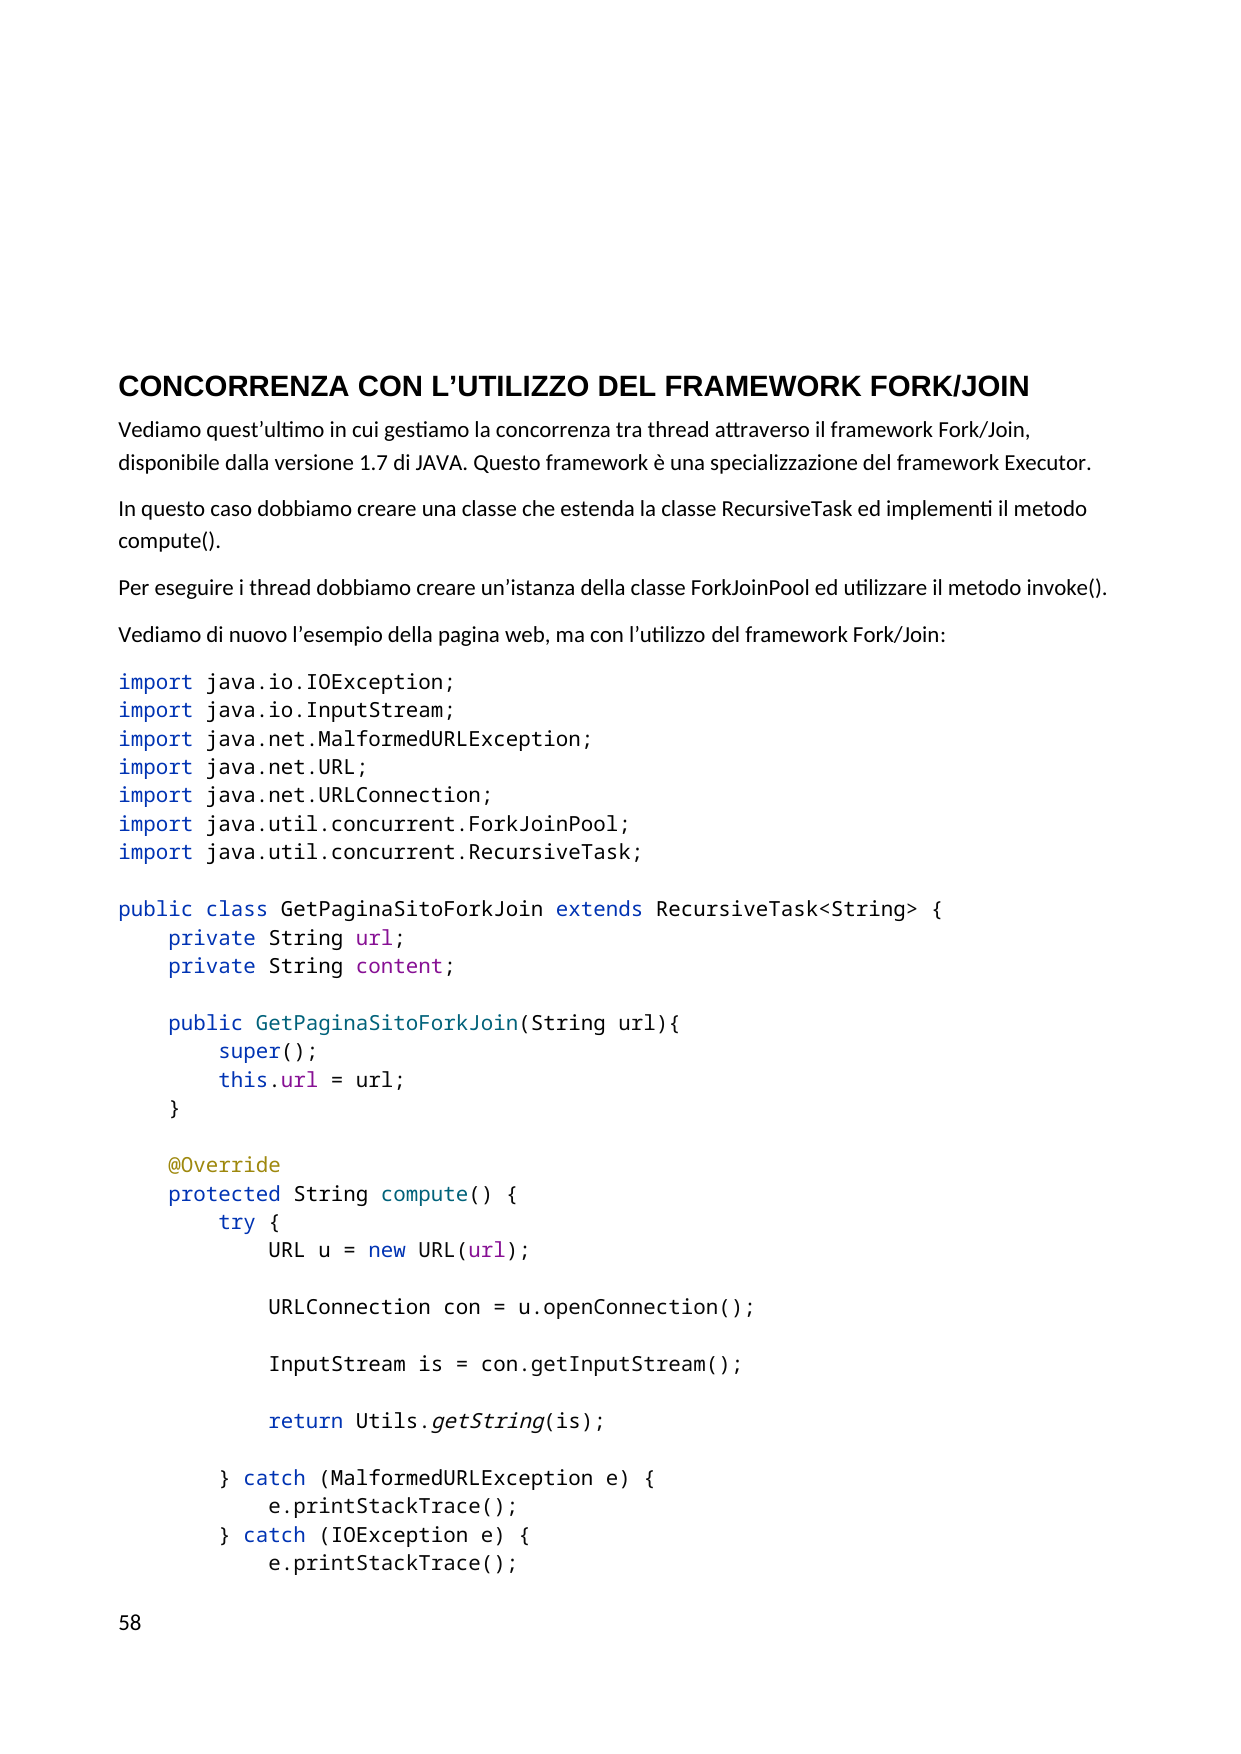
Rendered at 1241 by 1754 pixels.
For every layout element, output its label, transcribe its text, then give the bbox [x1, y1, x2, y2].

subtitle CONCORRENZA CON L’UTILIZZO DEL FRAMEWORK FORK/JOIN [118, 369, 1122, 403]
text Vediamo di nuovo l’esempio della pagina web, ma con l’utilizzo del framework Fork/Join: [118, 620, 1122, 648]
text Vediamo quest’ultimo in cui gestiamo la concorrenza tra thread attraverso il framework Fork/Join, disponibile dalla versione 1.7 di JAVA. Questo framework è una specializzazione del framework Executor. [118, 415, 1122, 476]
text In questo caso dobbiamo creare una classe che estenda la classe RecursiveTask ed implementi il metodo compute(). [118, 494, 1122, 554]
text Per eseguire i thread dobbiamo creare un’istanza della classe ForkJoinPool ed utilizzare il metodo invoke(). [118, 573, 1122, 601]
text import java.io.IOException; import java.io.InputStream; import java.net.MalformedURLException; import java.net.URL; import java.net.URLConnection; import java.util.concurrent.ForkJoinPool; import java.util.concurrent.RecursiveTask; public class GetPaginaSitoForkJoin extends RecursiveTask<String> { private String url; private String content; public GetPaginaSitoForkJoin(String url){ super(); this.url = url; } @Override protected String compute() { try { URL u = new URL(url); URLConnection con = u.openConnection(); InputStream is = con.getInputStream(); return Utils.getString(is); } catch (MalformedURLException e) { e.printStackTrace(); } catch (IOException e) { e.printStackTrace(); [118, 667, 1122, 1577]
